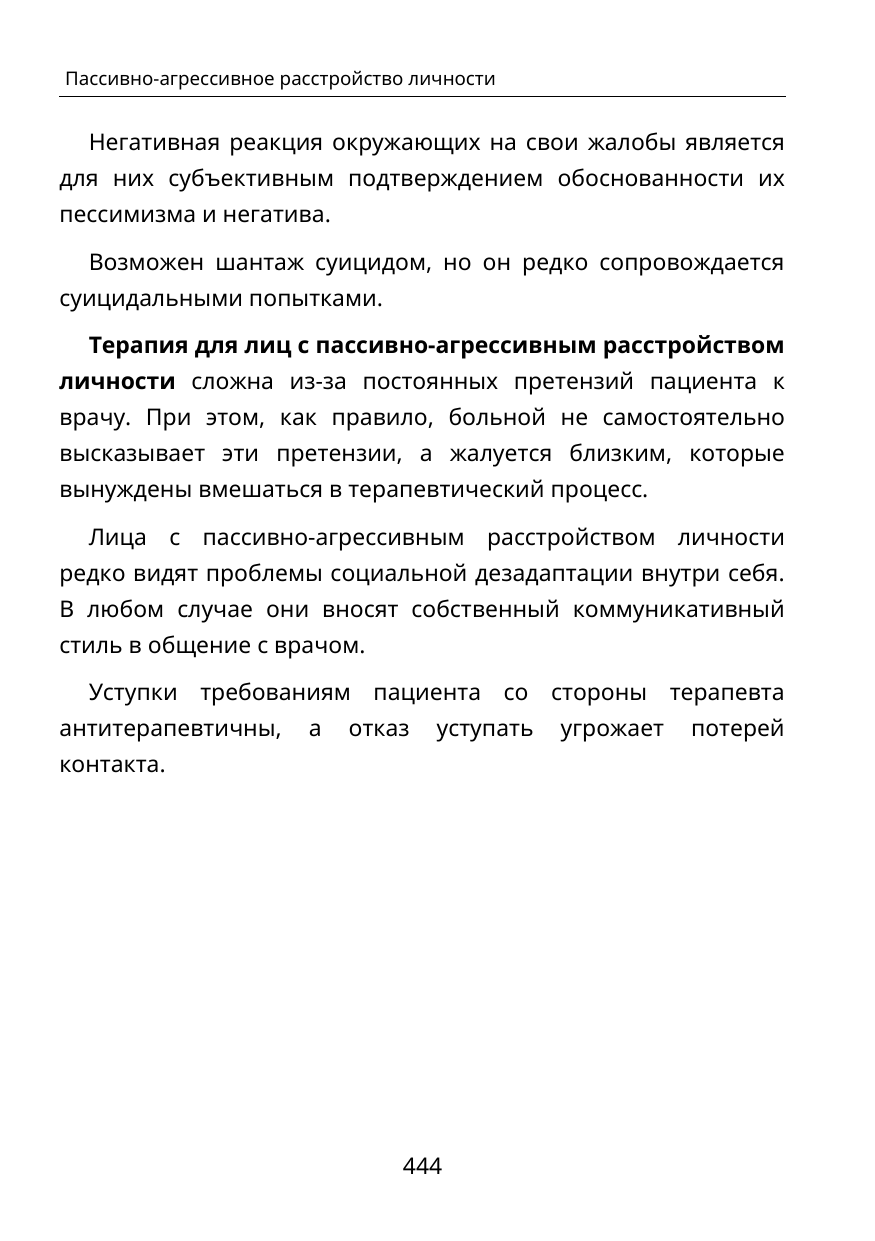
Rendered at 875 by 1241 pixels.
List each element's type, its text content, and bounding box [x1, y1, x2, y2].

text Негативная реакция окружающих на свои жалобы является для них субъективным подтверждением обоснованности их пессимизма и негатива. [59, 126, 786, 229]
text Терапия для лиц с пассивно-агрессивным расстройством личности сложна из-за постоянных претензий пациента к врачу. При этом, как правило, больной не самостоятельно высказывает эти претензии, а жалуется близким, которые вынуждены вмешаться в терапевтический процесс. [59, 329, 786, 504]
text Уступки требованиям пациента со стороны терапевта антитерапевтичны, а отказ уступать угрожает потерей контакта. [59, 676, 786, 779]
text Лица с пассивно-агрессивным расстройством личности редко видят проблемы социальной дезадаптации внутри себя. В любом случае они вносят собственный коммуникативный стиль в общение с врачом. [59, 521, 786, 660]
text Возможен шантаж суицидом, но он редко сопровождается суицидальными попытками. [59, 246, 786, 313]
